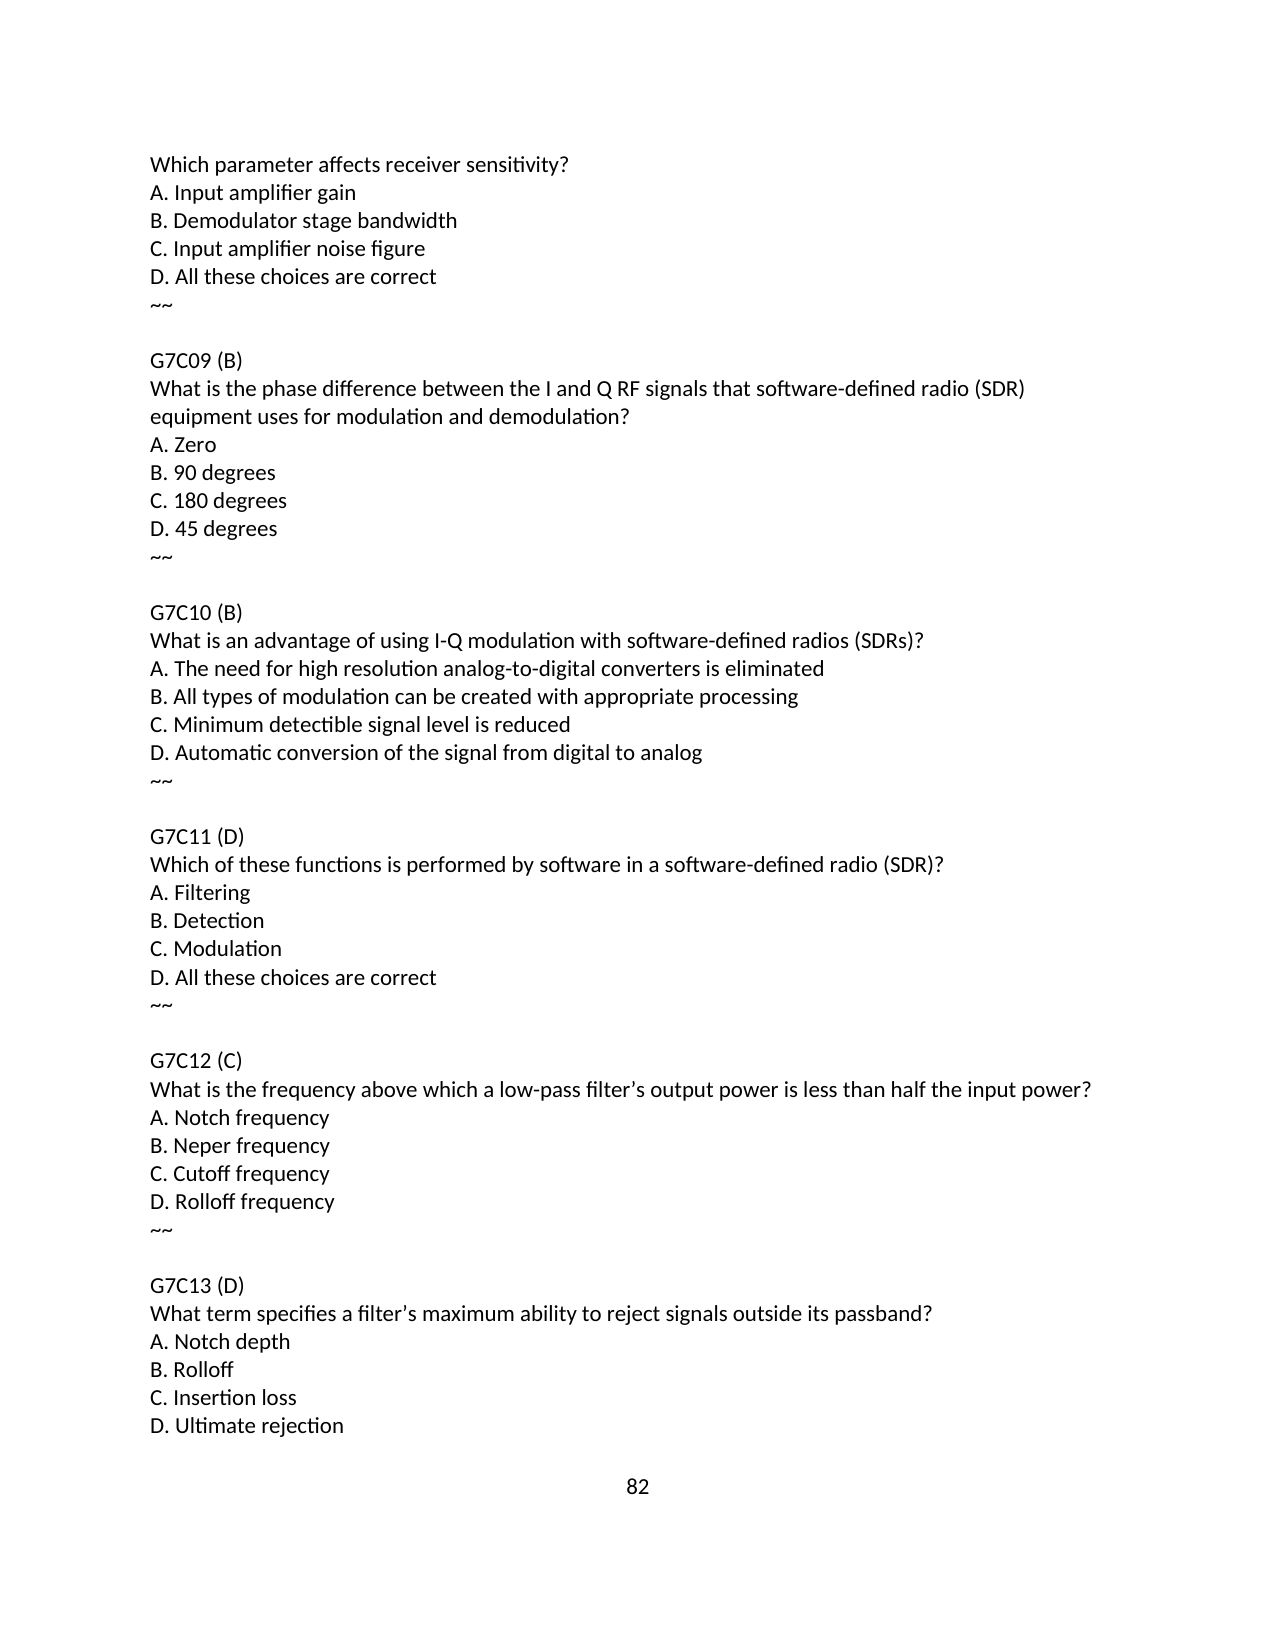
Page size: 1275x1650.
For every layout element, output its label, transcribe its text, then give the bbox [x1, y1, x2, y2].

text ~~ [150, 290, 1125, 318]
text A. Notch depth [150, 1327, 1125, 1355]
text A. The need for high resolution analog-to-digital converters is eliminated [150, 654, 1125, 682]
text B. 90 degrees [150, 458, 1125, 486]
text B. Detection [150, 907, 1125, 934]
text B. Demodulator stage bandwidth [150, 206, 1125, 234]
text What is the frequency above which a low-pass filter’s output power is less than half the input power? [150, 1075, 1125, 1103]
text C. Insertion loss [150, 1383, 1125, 1411]
text ~~ [150, 1215, 1125, 1243]
text What is an advantage of using I-Q modulation with software-defined radios (SDRs)? [150, 626, 1125, 654]
text C. Modulation [150, 934, 1125, 963]
text ~~ [150, 542, 1125, 570]
text What is the phase difference between the I and Q RF signals that software-defined radio (SDR) equipment uses for modulation and demodulation? [150, 374, 1125, 430]
text Which parameter affects receiver sensitivity? [150, 150, 1125, 178]
text C. Minimum detectible signal level is reduced [150, 710, 1125, 738]
text ~~ [150, 766, 1125, 794]
text C. Cutoff frequency [150, 1159, 1125, 1187]
text G7C09 (B) [150, 346, 1125, 374]
text Which of these functions is performed by software in a software-defined radio (SDR)? [150, 851, 1125, 878]
text G7C13 (D) [150, 1271, 1125, 1299]
text B. All types of modulation can be created with appropriate processing [150, 682, 1125, 710]
text D. 45 degrees [150, 514, 1125, 542]
text D. All these choices are correct [150, 963, 1125, 991]
text What term specifies a filter’s maximum ability to reject signals outside its passband? [150, 1299, 1125, 1327]
text G7C10 (B) [150, 598, 1125, 626]
text ~~ [150, 991, 1125, 1019]
text C. Input amplifier noise figure [150, 234, 1125, 262]
text B. Neper frequency [150, 1131, 1125, 1159]
text A. Notch frequency [150, 1103, 1125, 1131]
text A. Input amplifier gain [150, 178, 1125, 206]
text G7C12 (C) [150, 1047, 1125, 1075]
text D. Ultimate rejection [150, 1411, 1125, 1439]
text D. Rolloff frequency [150, 1187, 1125, 1215]
text D. Automatic conversion of the signal from digital to analog [150, 738, 1125, 766]
text A. Zero [150, 430, 1125, 458]
text B. Rolloff [150, 1355, 1125, 1383]
text G7C11 (D) [150, 822, 1125, 851]
text C. 180 degrees [150, 486, 1125, 514]
text D. All these choices are correct [150, 262, 1125, 290]
text A. Filtering [150, 878, 1125, 907]
